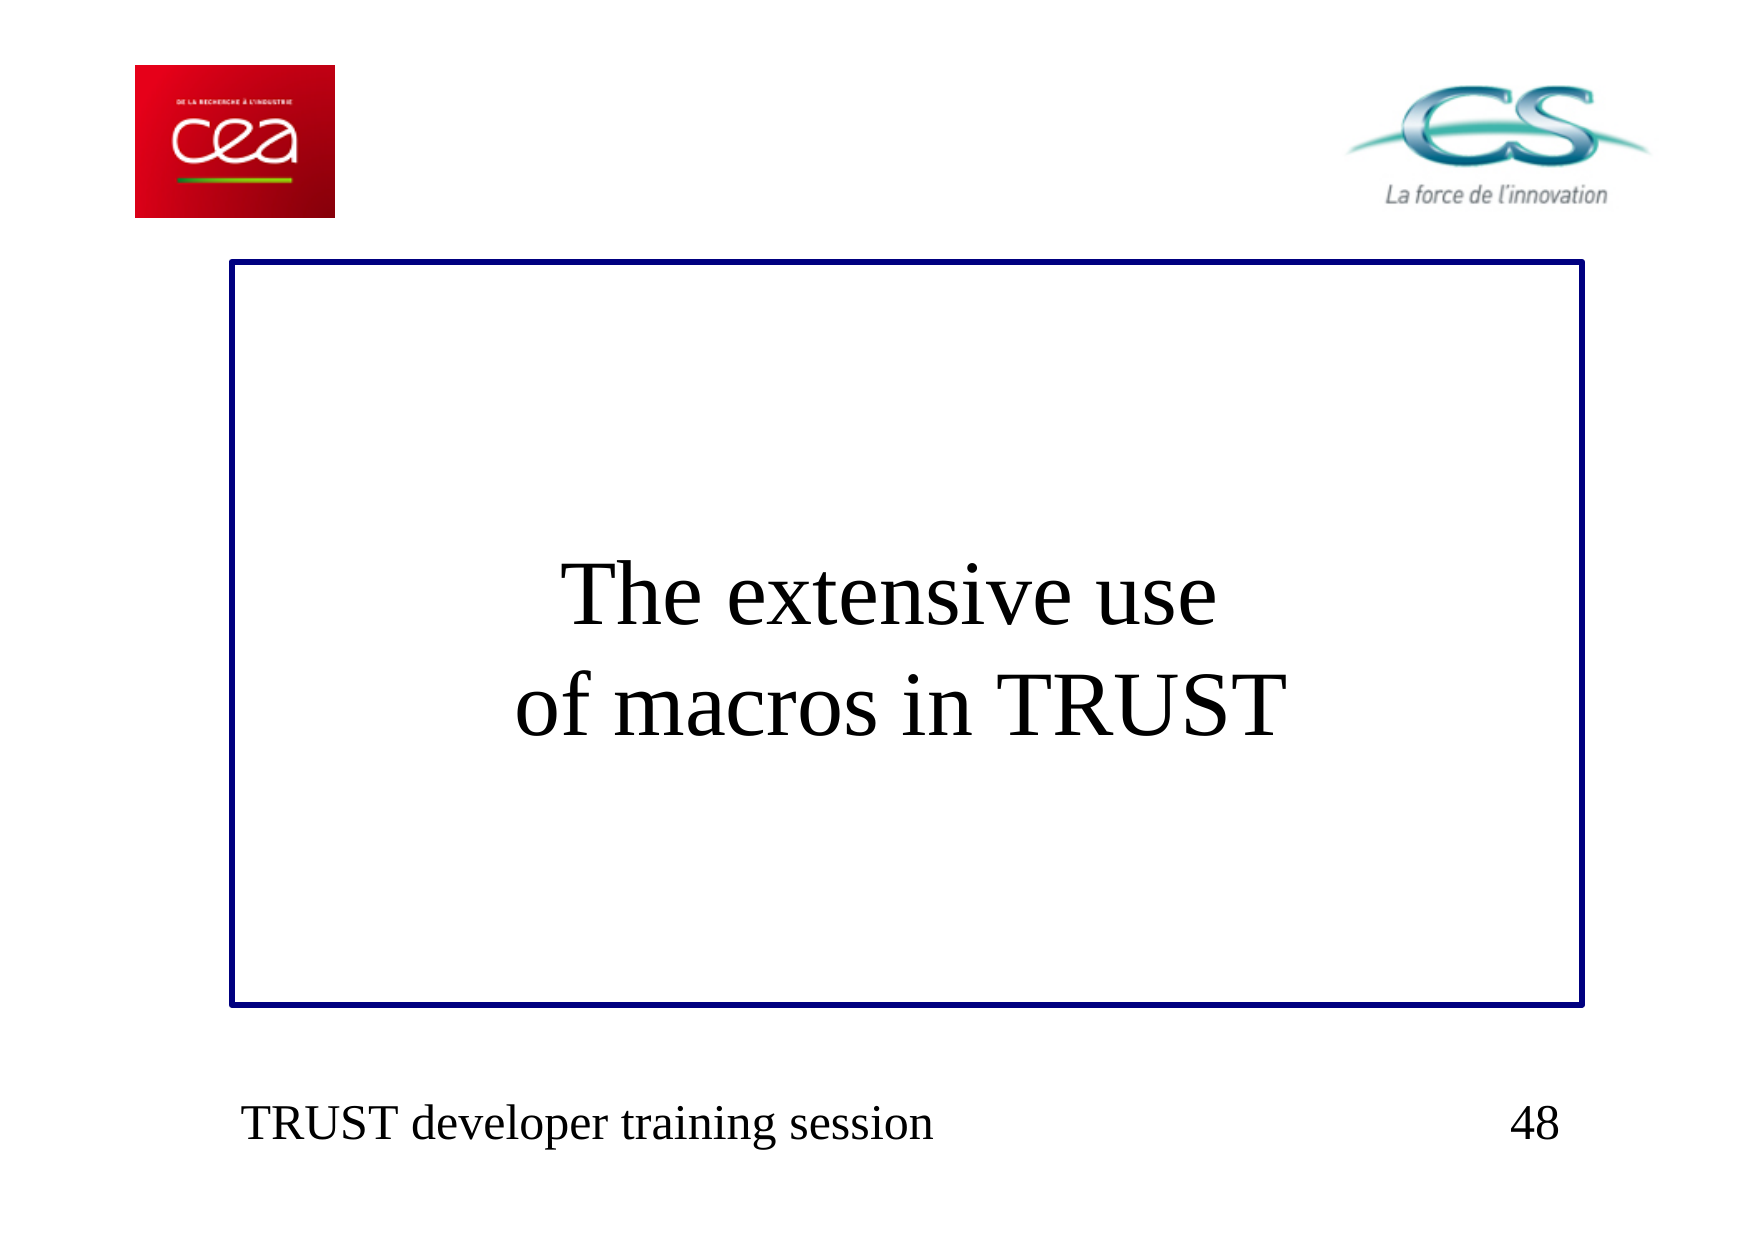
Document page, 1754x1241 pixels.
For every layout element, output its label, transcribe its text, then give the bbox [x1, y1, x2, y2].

title [231, 261, 1583, 1005]
title The extensive use of macros in TRUST [225, 471, 1577, 816]
picture [1340, 73, 1662, 218]
picture [135, 65, 335, 218]
